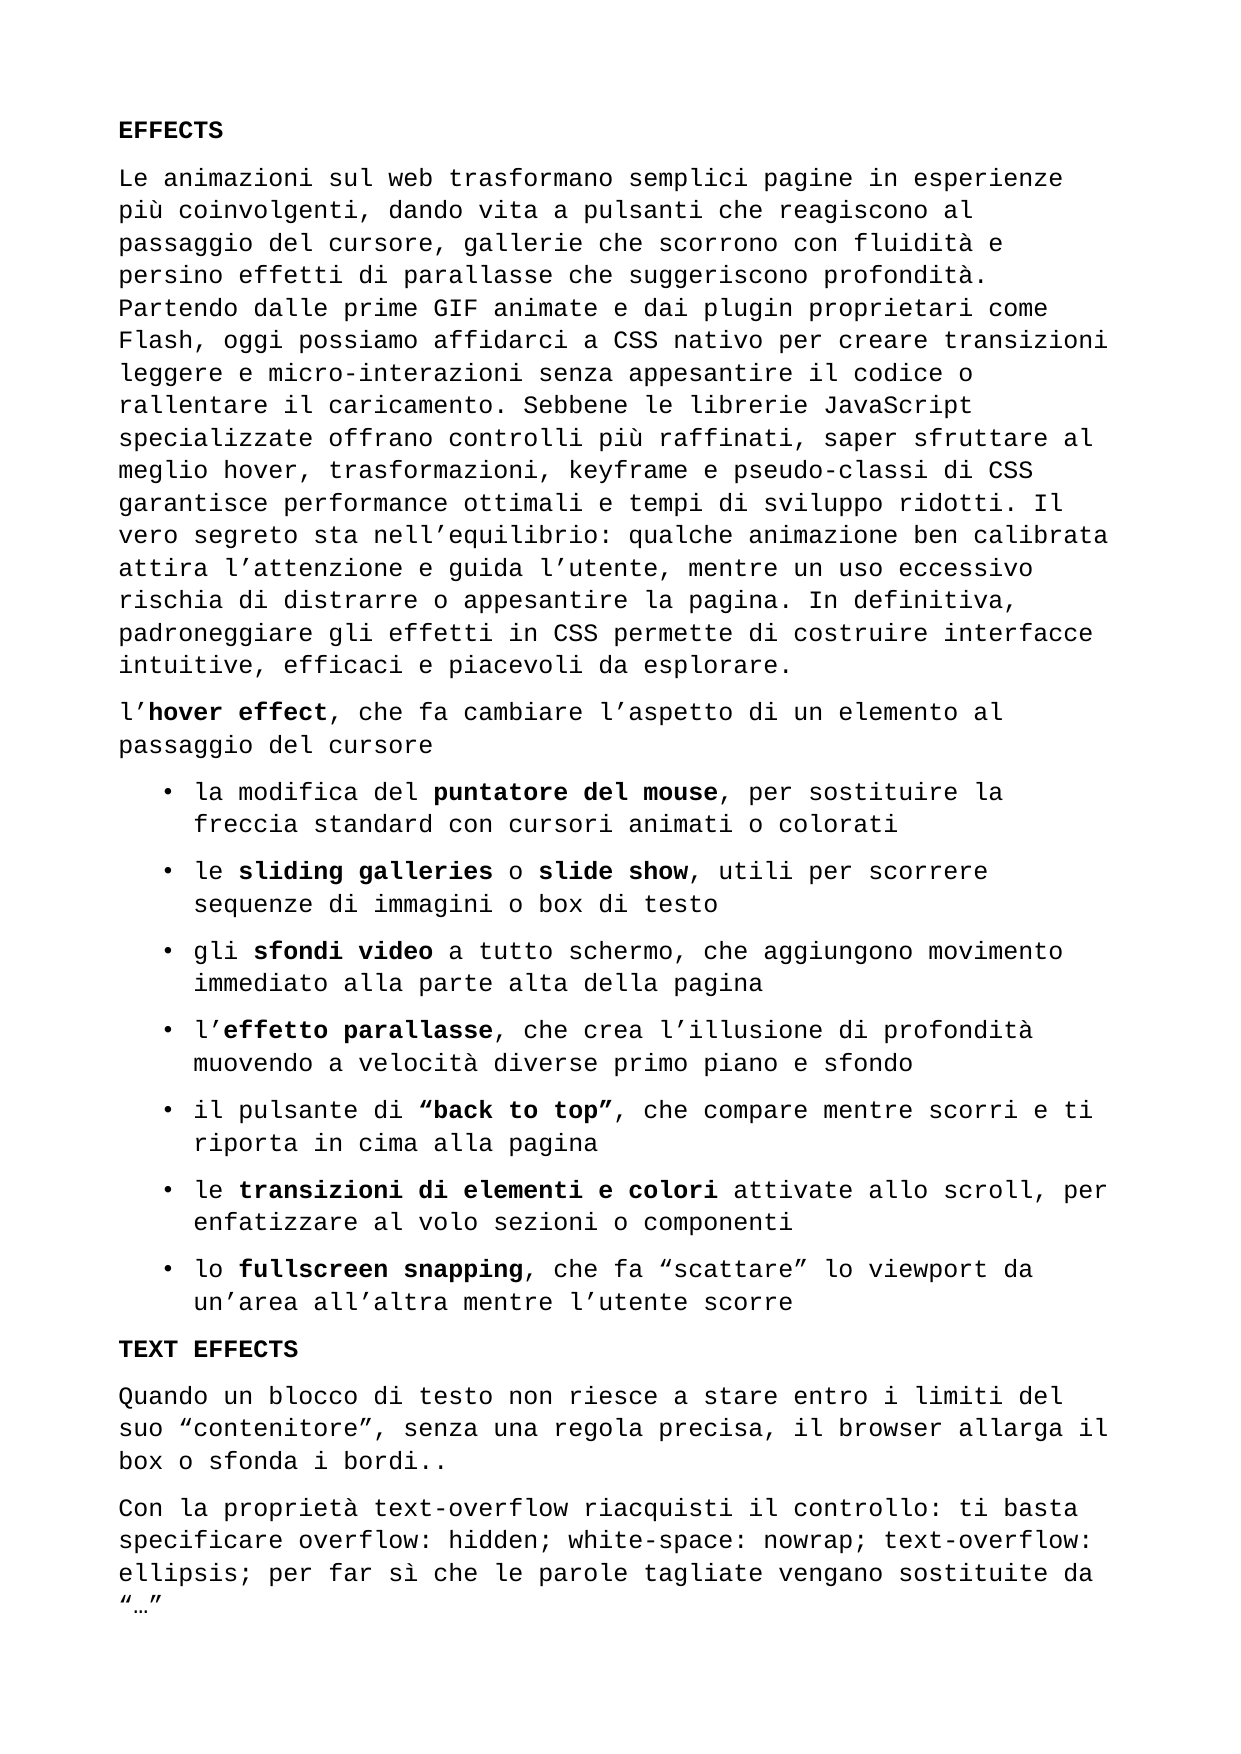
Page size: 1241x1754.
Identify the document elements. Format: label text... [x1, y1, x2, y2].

text Quando un blocco di testo non riesce a stare entro i limiti del suo “contenitore”, senza una regola precisa, il browser allarga il box o sfonda i bordi.. [118, 1383, 1122, 1477]
text EFFECTS [118, 118, 1122, 146]
text l’hover effect, che fa cambiare l’aspetto di un elemento al passaggio del cursore [118, 700, 1122, 761]
list gli sfondi video a tutto schermo, che aggiungono movimento immediato alla parte alta della pagina [164, 938, 1122, 999]
list la modifica del puntatore del mouse, per sostituire la freccia standard con cursori animati o colorati [164, 779, 1122, 840]
list l’effetto parallasse, che crea l’illusione di profondità muovendo a velocità diverse primo piano e sfondo [164, 1018, 1122, 1079]
list le transizioni di elementi e colori attivate allo scroll, per enfatizzare al volo sezioni o componenti [164, 1177, 1122, 1238]
text TEXT EFFECTS [118, 1336, 1122, 1365]
list il pulsante di “back to top”, che compare mentre scorri e ti riporta in cima alla pagina [164, 1098, 1122, 1158]
text Le animazioni sul web trasformano semplici pagine in esperienze più coinvolgenti, dando vita a pulsanti che reagiscono al passaggio del cursore, gallerie che scorrono con fluidità e persino effetti di parallasse che suggeriscono profondità. Partendo dalle prime GIF animate e dai plugin proprietari come Flash, oggi possiamo affidarci a CSS nativo per creare transizioni leggere e micro-interazioni senza appesantire il codice o rallentare il caricamento. Sebbene le librerie JavaScript specializzate offrano controlli più raffinati, saper sfruttare al meglio hover, trasformazioni, keyframe e pseudo-classi di CSS garantisce performance ottimali e tempi di sviluppo ridotti. Il vero segreto sta nell’equilibrio: qualche animazione ben calibrata attira l’attenzione e guida l’utente, mentre un uso eccessivo rischia di distrarre o appesantire la pagina. In definitiva, padroneggiare gli effetti in CSS permette di costruire interfacce intuitive, efficaci e piacevoli da esplorare. [118, 165, 1122, 681]
text Con la proprietà text-overflow riacquisti il controllo: ti basta specificare overflow: hidden; white-space: nowrap; text-overflow: ellipsis; per far sì che le parole tagliate vengano sostituite da “…” [118, 1496, 1122, 1621]
list lo fullscreen snapping, che fa “scattare” lo viewport da un’area all’altra mentre l’utente scorre [164, 1257, 1122, 1318]
list le sliding galleries o slide show, utili per scorrere sequenze di immagini o box di testo [164, 859, 1122, 920]
